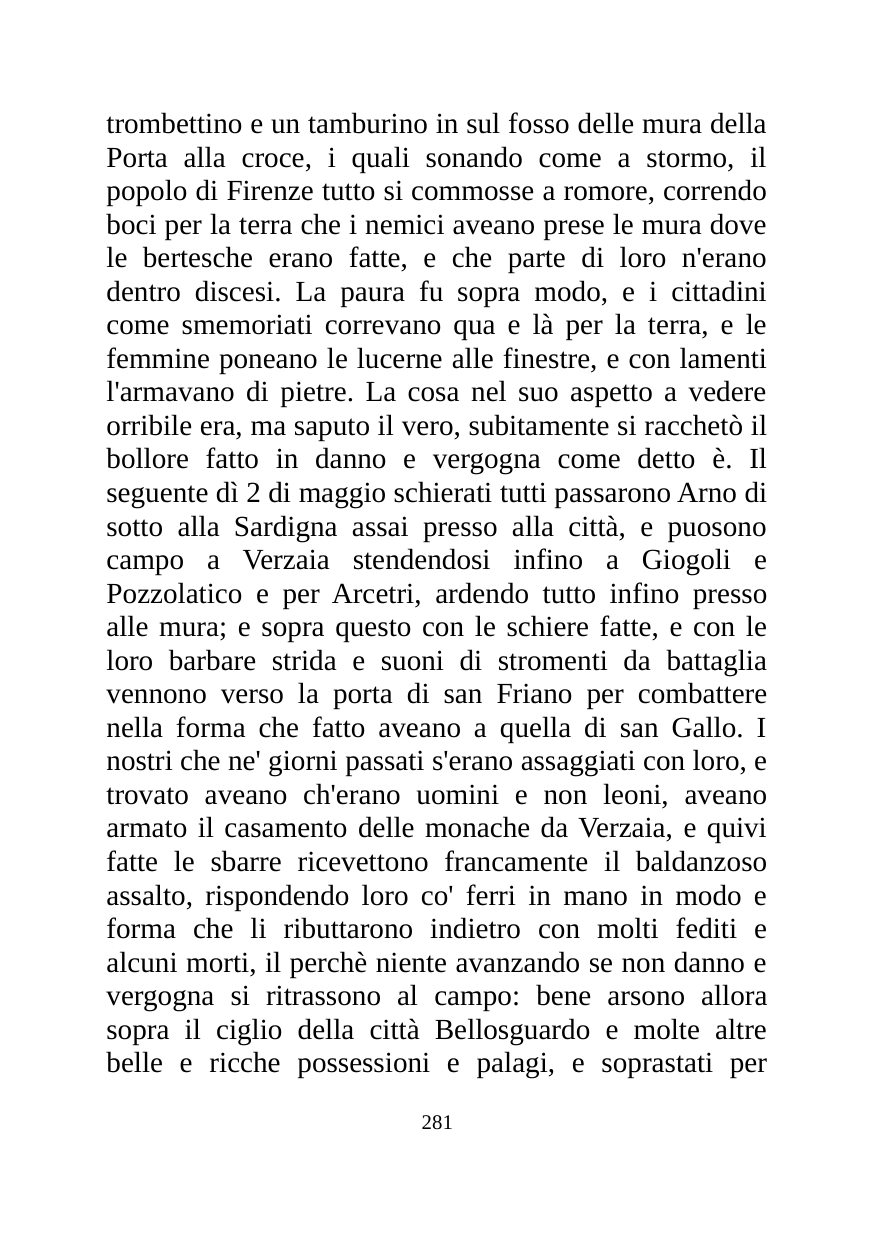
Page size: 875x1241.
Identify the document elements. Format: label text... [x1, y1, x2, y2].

text trombettino e un tamburino in sul fosso delle mura della Porta alla croce, i quali sonando come a stormo, il popolo di Firenze tutto si commosse a romore, correndo boci per la terra che i nemici aveano prese le mura dove le bertesche erano fatte, e che parte di loro n'erano dentro discesi. La paura fu sopra modo, e i cittadini come smemoriati correvano qua e là per la terra, e le femmine poneano le lucerne alle finestre, e con lamenti l'armavano di pietre. La cosa nel suo aspetto a vedere orribile era, ma saputo il vero, subitamente si racchetò il bollore fatto in danno e vergogna come detto è. Il seguente dì 2 di maggio schierati tutti passarono Arno di sotto alla Sardigna assai presso alla città, e puosono campo a Verzaia stendendosi infino a Giogoli e Pozzolatico e per Arcetri, ardendo tutto infino presso alle mura; e sopra questo con le schiere fatte, e con le loro barbare strida e suoni di stromenti da battaglia vennono verso la porta di san Friano per combattere nella forma che fatto aveano a quella di san Gallo. I nostri che ne' giorni passati s'erano assaggiati con loro, e trovato aveano ch'erano uomini e non leoni, aveano armato il casamento delle monache da Verzaia, e quivi fatte le sbarre ricevettono francamente il baldanzoso assalto, rispondendo loro co' ferri in mano in modo e forma che li ributtarono indietro con molti fediti e alcuni morti, il perchè niente avanzando se non danno e vergogna si ritrassono al campo: bene arsono allora sopra il ciglio della città Bellosguardo e molte altre belle e ricche possessioni e palagi, e soprastati per [106, 106, 768, 1079]
